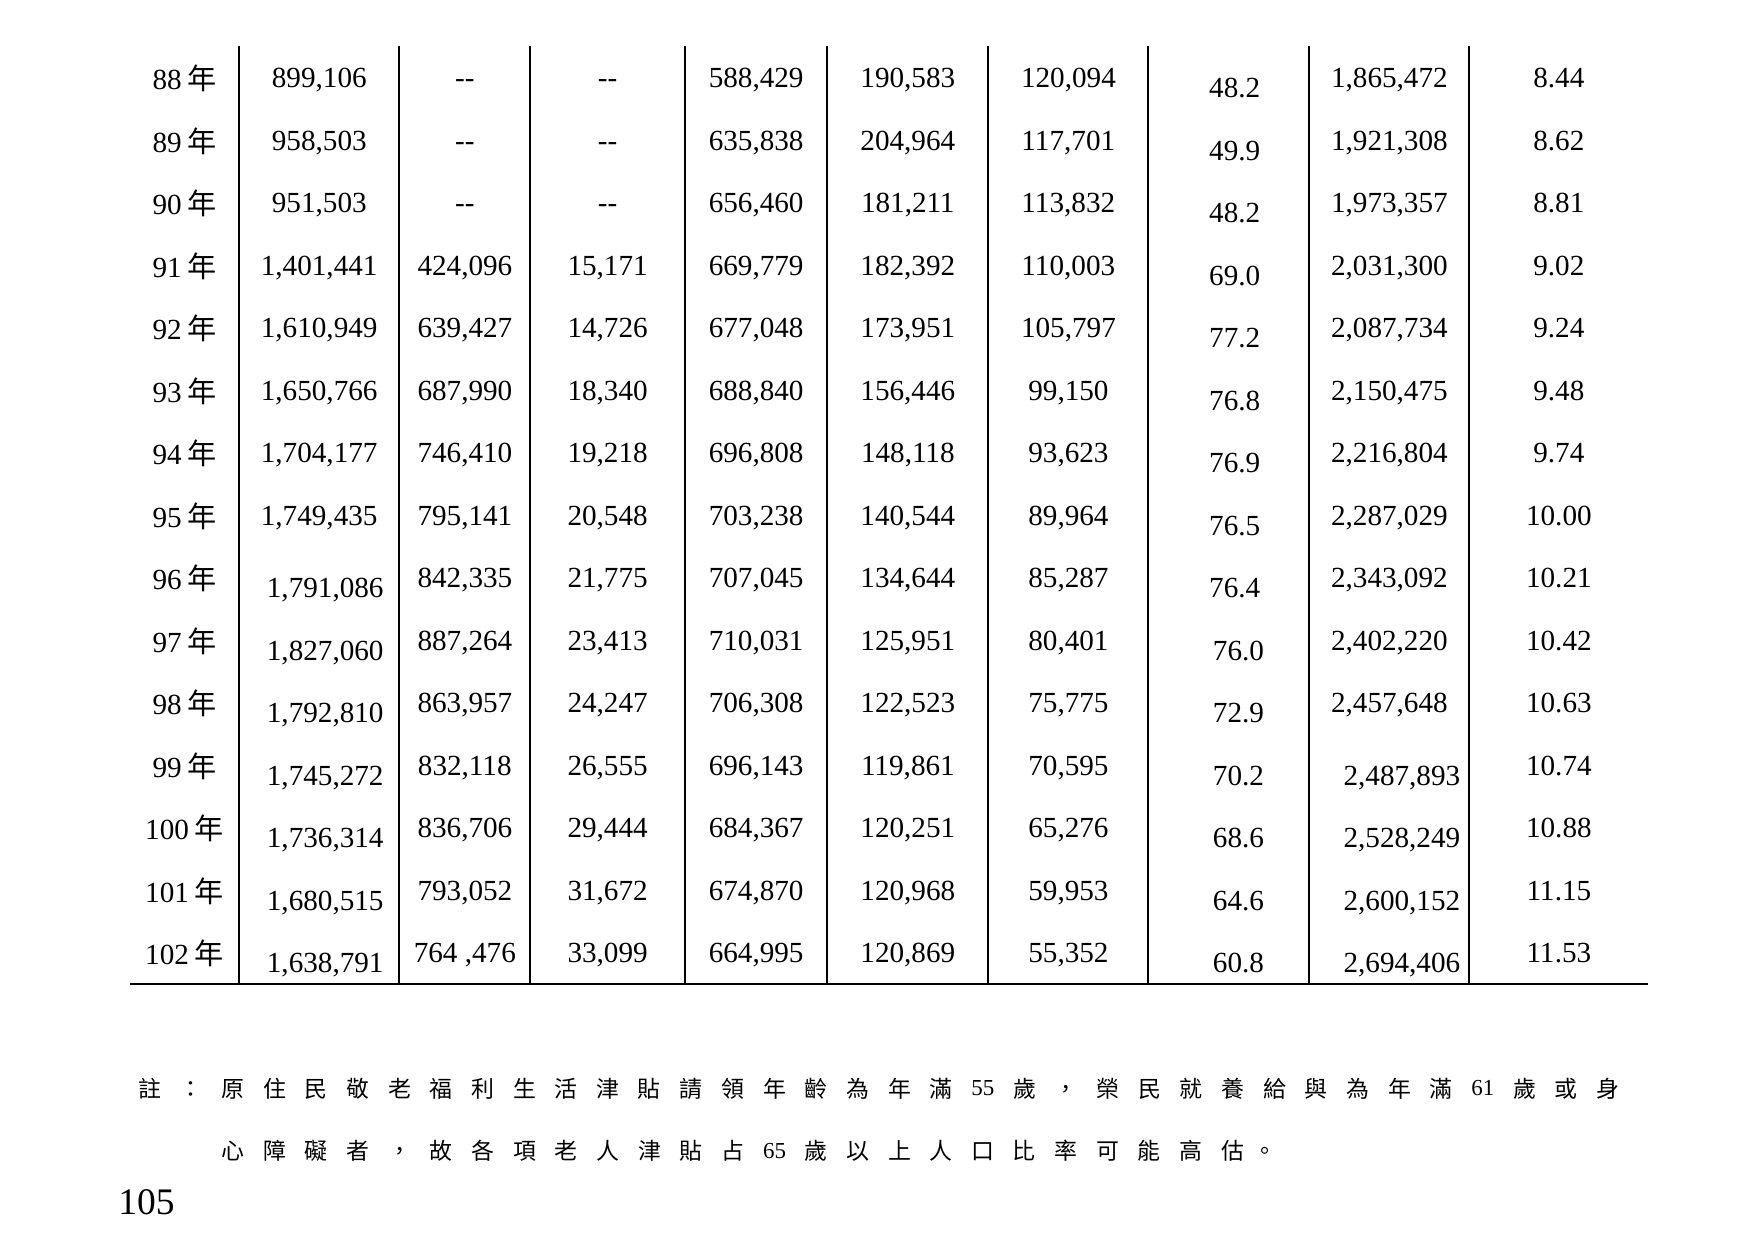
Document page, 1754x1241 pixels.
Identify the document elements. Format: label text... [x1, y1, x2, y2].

table_cell 91年 [130, 233, 238, 296]
table_cell 795,141 [400, 483, 529, 546]
table_cell 9.02 [1470, 233, 1648, 296]
table_cell 2,150,475 [1310, 358, 1468, 421]
table_cell 1,704,177 [240, 421, 398, 483]
table_cell 65,276 [989, 796, 1147, 858]
table_cell 134,644 [828, 546, 987, 608]
table_cell -- [531, 171, 684, 233]
table_cell 687,990 [400, 358, 529, 421]
table_cell 639,427 [400, 296, 529, 358]
table_cell 746,410 [400, 421, 529, 483]
table_cell 99,150 [989, 358, 1147, 421]
table_cell 674,870 [686, 858, 826, 921]
table_cell 94年 [130, 421, 238, 483]
table_cell 181,211 [828, 171, 987, 233]
table_cell -- [400, 46, 529, 108]
table_cell 21,775 [531, 546, 684, 608]
table_cell 10.42 [1470, 608, 1648, 671]
table_cell 9.48 [1470, 358, 1648, 421]
table_cell 764 ,476 [400, 921, 529, 983]
table_cell 72.9 [1149, 671, 1308, 733]
table_cell 9.74 [1470, 421, 1648, 483]
table_cell 842,335 [400, 546, 529, 608]
table_cell 2,216,804 [1310, 421, 1468, 483]
table_cell 1,650,766 [240, 358, 398, 421]
table_cell 99年 [130, 733, 238, 796]
table_cell 677,048 [686, 296, 826, 358]
table_cell 120,094 [989, 46, 1147, 108]
table_cell 110,003 [989, 233, 1147, 296]
table_cell 14,726 [531, 296, 684, 358]
table_cell 2,031,300 [1310, 233, 1468, 296]
table_cell 706,308 [686, 671, 826, 733]
table_cell 1,827,060 [240, 608, 398, 671]
table_cell 664,995 [686, 921, 826, 983]
table_cell 2,287,029 [1310, 483, 1468, 546]
table_cell 33,099 [531, 921, 684, 983]
table_cell 10.00 [1470, 483, 1648, 546]
table_cell 836,706 [400, 796, 529, 858]
table_cell 76.0 [1149, 608, 1308, 671]
table_cell 2,694,406 [1310, 921, 1468, 983]
table_cell 710,031 [686, 608, 826, 671]
table_cell 120,869 [828, 921, 987, 983]
table_cell 113,832 [989, 171, 1147, 233]
table_cell 102年 [130, 921, 238, 983]
table_cell 31,672 [531, 858, 684, 921]
table_cell 863,957 [400, 671, 529, 733]
table_cell 11.53 [1470, 921, 1648, 983]
table_cell 119,861 [828, 733, 987, 796]
table_cell 2,087,734 [1310, 296, 1468, 358]
table_cell -- [400, 171, 529, 233]
table_cell 120,968 [828, 858, 987, 921]
table_cell 204,964 [828, 108, 987, 171]
table_cell 100年 [130, 796, 238, 858]
table_cell 156,446 [828, 358, 987, 421]
table_cell 696,808 [686, 421, 826, 483]
table_cell 173,951 [828, 296, 987, 358]
table_cell 635,838 [686, 108, 826, 171]
table_cell 75,775 [989, 671, 1147, 733]
table_cell 68.6 [1149, 796, 1308, 858]
table_cell 8.81 [1470, 171, 1648, 233]
table_cell 8.44 [1470, 46, 1648, 108]
table_cell 588,429 [686, 46, 826, 108]
table_cell 688,840 [686, 358, 826, 421]
table_cell 887,264 [400, 608, 529, 671]
table_cell 55,352 [989, 921, 1147, 983]
table_cell 125,951 [828, 608, 987, 671]
table_cell 182,392 [828, 233, 987, 296]
table_cell -- [531, 46, 684, 108]
table_cell 117,701 [989, 108, 1147, 171]
table_cell 93,623 [989, 421, 1147, 483]
table_cell 1,610,949 [240, 296, 398, 358]
table_cell 101年 [130, 858, 238, 921]
table_cell 49.9 [1149, 108, 1308, 171]
table_cell 97年 [130, 608, 238, 671]
table_cell 1,745,272 [240, 733, 398, 796]
table_cell -- [531, 108, 684, 171]
table_cell 96年 [130, 546, 238, 608]
table_cell 70,595 [989, 733, 1147, 796]
table_cell 793,052 [400, 858, 529, 921]
table_cell 1,921,308 [1310, 108, 1468, 171]
table_cell 703,238 [686, 483, 826, 546]
table_cell 122,523 [828, 671, 987, 733]
table_cell 24,247 [531, 671, 684, 733]
table_cell 29,444 [531, 796, 684, 858]
table_cell 684,367 [686, 796, 826, 858]
table_cell 10.63 [1470, 671, 1648, 733]
table_cell 92年 [130, 296, 238, 358]
table_cell 120,251 [828, 796, 987, 858]
table_cell 10.74 [1470, 733, 1648, 796]
table_cell 1,792,810 [240, 671, 398, 733]
table_cell 1,638,791 [240, 921, 398, 983]
table_cell 26,555 [531, 733, 684, 796]
table_cell 140,544 [828, 483, 987, 546]
table_cell 8.62 [1470, 108, 1648, 171]
table_cell 48.2 [1149, 46, 1308, 108]
table_cell 707,045 [686, 546, 826, 608]
table_cell 93年 [130, 358, 238, 421]
table_cell 18,340 [531, 358, 684, 421]
table_cell 89年 [130, 108, 238, 171]
table_cell 105,797 [989, 296, 1147, 358]
table_cell 1,736,314 [240, 796, 398, 858]
table_cell 1,680,515 [240, 858, 398, 921]
table_cell 148,118 [828, 421, 987, 483]
table_cell 59,953 [989, 858, 1147, 921]
table_cell 669,779 [686, 233, 826, 296]
table_cell 2,402,220 [1310, 608, 1468, 671]
table_cell 19,218 [531, 421, 684, 483]
table_cell -- [400, 108, 529, 171]
table_cell 696,143 [686, 733, 826, 796]
table_cell 88年 [130, 46, 238, 108]
table_cell 1,791,086 [240, 546, 398, 608]
table_cell 15,171 [531, 233, 684, 296]
table_cell 9.24 [1470, 296, 1648, 358]
table_cell 77.2 [1149, 296, 1308, 358]
table_cell 2,343,092 [1310, 546, 1468, 608]
table_cell 11.15 [1470, 858, 1648, 921]
table_cell 2,528,249 [1310, 796, 1468, 858]
table_cell 20,548 [531, 483, 684, 546]
table_cell 958,503 [240, 108, 398, 171]
table_cell 899,106 [240, 46, 398, 108]
table_cell 832,118 [400, 733, 529, 796]
table_cell 1,973,357 [1310, 171, 1468, 233]
table_cell 190,583 [828, 46, 987, 108]
text 註：原住民敬老福利生活津貼請領年齡為年滿55歲，榮民就養給與為年滿61歲或身心障礙者，故各項老人津貼占65歲以上人口比率可能高估。 [128, 1046, 1628, 1171]
table_cell 70.2 [1149, 733, 1308, 796]
table_cell 76.4 [1149, 546, 1308, 608]
table_cell 89,964 [989, 483, 1147, 546]
table_cell 1,401,441 [240, 233, 398, 296]
table_cell 85,287 [989, 546, 1147, 608]
table_cell 2,487,893 [1310, 733, 1468, 796]
table_cell 2,457,648 [1310, 671, 1468, 733]
table_cell 76.8 [1149, 358, 1308, 421]
table_cell 95年 [130, 483, 238, 546]
table_cell 951,503 [240, 171, 398, 233]
table_cell 98年 [130, 671, 238, 733]
table_cell 48.2 [1149, 171, 1308, 233]
table_cell 76.9 [1149, 421, 1308, 483]
table_cell 80,401 [989, 608, 1147, 671]
table_cell 64.6 [1149, 858, 1308, 921]
table_cell 60.8 [1149, 921, 1308, 983]
table_cell 90年 [130, 171, 238, 233]
table_cell 10.21 [1470, 546, 1648, 608]
table_cell 424,096 [400, 233, 529, 296]
table_cell 23,413 [531, 608, 684, 671]
table_cell 1,749,435 [240, 483, 398, 546]
table_cell 10.88 [1470, 796, 1648, 858]
table_cell 1,865,472 [1310, 46, 1468, 108]
table_cell 69.0 [1149, 233, 1308, 296]
table_cell 2,600,152 [1310, 858, 1468, 921]
table_cell 76.5 [1149, 483, 1308, 546]
table_cell 656,460 [686, 171, 826, 233]
